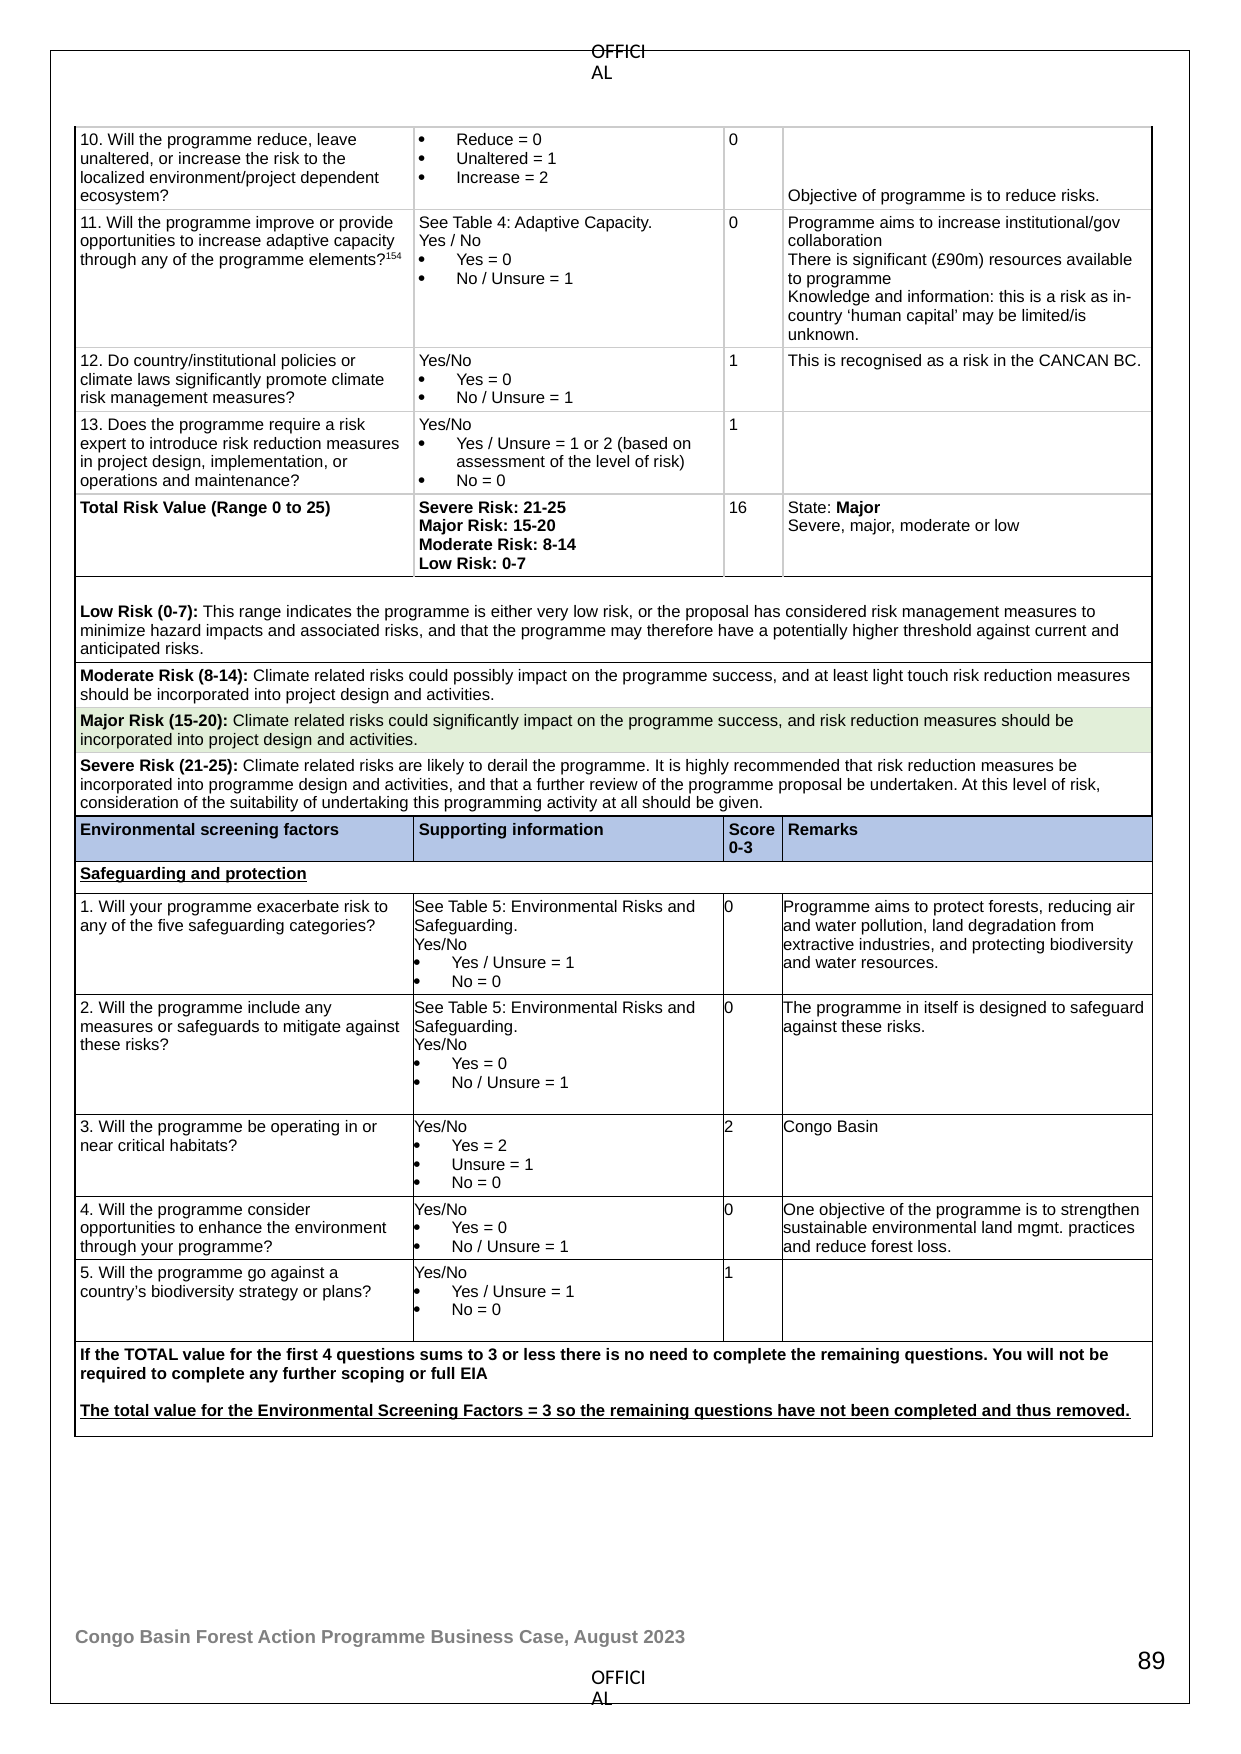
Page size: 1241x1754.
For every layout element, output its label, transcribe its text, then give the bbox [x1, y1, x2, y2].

table_cell See Table 5: Environmental Risks and Safeguarding. Yes/No Yes / Unsure = 1 No = 0 [414, 894, 723, 994]
table_cell This is recognised as a risk in the CANCAN BC. [784, 348, 1151, 411]
table_cell See Table 4: Adaptive Capacity. Yes / No Yes = 0 No / Unsure = 1 [415, 210, 723, 347]
table_cell 0 [724, 995, 782, 1113]
table_cell 0 [725, 210, 782, 347]
table_cell Programme aims to protect forests, reducing air and water pollution, land degradation from extractive industries, and protecting biodiversity and water resources. [783, 894, 1152, 994]
table_cell 12. Do country/institutional policies or climate laws significantly promote climate risk management measures? [76, 348, 413, 411]
table_cell 0 [724, 1197, 782, 1259]
table_cell The programme in itself is designed to safeguard against these risks. [783, 995, 1152, 1113]
table_cell One objective of the programme is to strengthen sustainable environmental land mgmt. practices and reduce forest loss. [783, 1197, 1152, 1259]
table_cell Safeguarding and protection [76, 862, 1152, 893]
table_cell 10. Will the programme reduce, leave unaltered, or increase the risk to the localized environment/project dependent ecosystem? [76, 128, 413, 208]
table_cell 2. Will the programme include any measures or safeguards to mitigate against these risks? [76, 995, 413, 1113]
table_cell Severe Risk: 21-25 Major Risk: 15-20 Moderate Risk: 8-14 Low Risk: 0-7 [415, 495, 723, 576]
table_cell 1 [724, 1260, 782, 1341]
table_cell [783, 1260, 1152, 1341]
table_cell Total Risk Value (Range 0 to 25) [76, 495, 413, 576]
table_cell 11. Will the programme improve or provide opportunities to increase adaptive capacity through any of the programme elements? [76, 210, 413, 347]
table_cell Severe Risk (21-25): Climate related risks are likely to derail the programme. It is highly recommended that risk reduction measures be incorporated into programme design and activities, and that a further review of the programme proposal be undertaken. At this level of risk, consideration of the suitability of undertaking this programming activity at all should be given. [76, 753, 1151, 815]
table_cell Moderate Risk (8-14): Climate related risks could possibly impact on the programme success, and at least light touch risk reduction measures should be incorporated into project design and activities. [76, 663, 1151, 707]
table_cell Major Risk (15-20): Climate related risks could significantly impact on the programme success, and risk reduction measures should be incorporated into project design and activities. [76, 708, 1151, 752]
table_cell 16 [725, 495, 782, 576]
table_cell 1. Will your programme exacerbate risk to any of the five safeguarding categories? [76, 894, 413, 994]
table_cell 3. Will the programme be operating in or near critical habitats? [76, 1115, 413, 1196]
table_cell 1 [725, 348, 782, 411]
table_cell Supporting information [414, 817, 723, 861]
table_cell Programme aims to increase institutional/gov collaboration There is significant (£90m) resources available to programme Knowledge and information: this is a risk as in-country ‘human capital’ may be limited/is unknown. [784, 210, 1151, 347]
table_cell 0 [725, 128, 782, 208]
table_cell 2 [724, 1115, 782, 1196]
table_cell If the TOTAL value for the first 4 questions sums to 3 or less there is no need to complete the remaining questions. You will not be required to complete any further scoping or full EIA The total value for the Environmental Screening Factors = 3 so the remaining questions have not been completed and thus removed. [76, 1342, 1152, 1436]
table_cell 5. Will the programme go against a country’s biodiversity strategy or plans? [76, 1260, 413, 1341]
table_cell Congo Basin [783, 1115, 1152, 1196]
table_cell Environmental screening factors [76, 817, 413, 861]
table_cell Yes/No Yes / Unsure = 1 or 2 (based on assessment of the level of risk) No = 0 [415, 412, 723, 493]
table_cell 13. Does the programme require a risk expert to introduce risk reduction measures in project design, implementation, or operations and maintenance? [76, 412, 413, 493]
table_cell 1 [725, 412, 782, 493]
table_cell [784, 412, 1151, 493]
table_cell State: Major Severe, major, moderate or low [784, 495, 1151, 576]
table_cell 0 [724, 894, 782, 994]
table_cell Yes/No Yes / Unsure = 1 No = 0 [414, 1260, 723, 1341]
table_cell Yes/No Yes = 2 Unsure = 1 No = 0 [414, 1115, 723, 1196]
table_cell See Table 5: Environmental Risks and Safeguarding. Yes/No Yes = 0 No / Unsure = 1 [414, 995, 723, 1113]
table_cell Reduce = 0 Unaltered = 1 Increase = 2 [415, 128, 723, 208]
table_cell Yes/No Yes = 0 No / Unsure = 1 [414, 1197, 723, 1259]
table_cell 4. Will the programme consider opportunities to enhance the environment through your programme? [76, 1197, 413, 1259]
table_cell Low Risk (0-7): This range indicates the programme is either very low risk, or the proposal has considered risk management measures to minimize hazard impacts and associated risks, and that the programme may therefore have a potentially higher threshold against current and anticipated risks. [76, 577, 1151, 661]
table_cell Score 0-3 [724, 817, 782, 861]
table_cell Remarks [783, 817, 1152, 861]
table_cell Objective of programme is to reduce risks. [784, 128, 1151, 208]
table_cell Yes/No Yes = 0 No / Unsure = 1 [415, 348, 723, 411]
